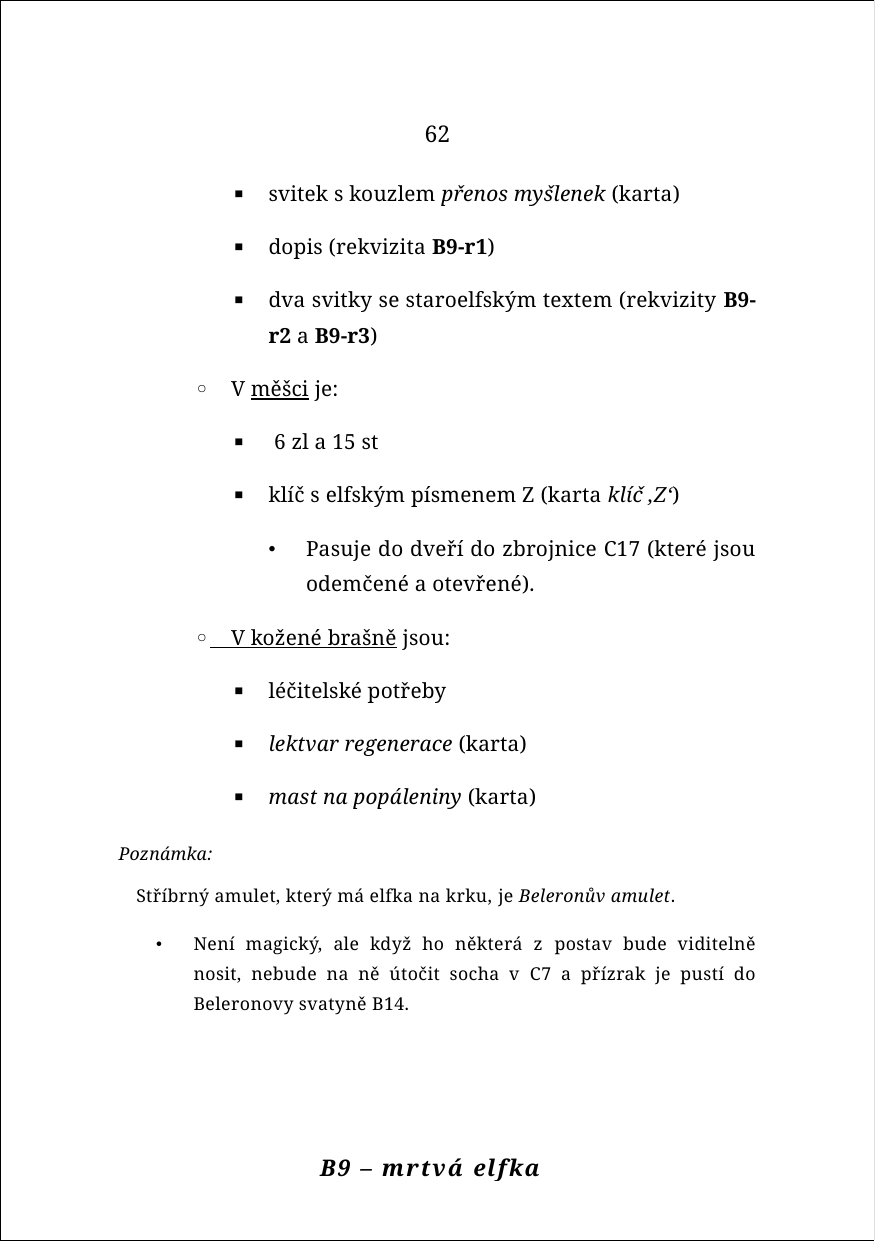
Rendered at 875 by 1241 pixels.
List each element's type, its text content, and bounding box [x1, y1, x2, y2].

list Pasuje do dveří do zbrojnice C17 (které jsou odemčené a⁠ otevřené). [268, 534, 756, 598]
list léčitelské potřeby [231, 676, 756, 704]
list svitek s⁠ kouzlem přenos myšlenek (karta) [231, 179, 756, 207]
list Není magický, ale když ho některá z⁠ postav bude viditelně nosit, nebude na ně útočit socha v⁠ C7 a⁠ přízrak je pustí do Beleronovy svatyně B14. [156, 931, 756, 1016]
text Poznámka: [118, 841, 756, 866]
list dopis (rekvizita B9-r1) [231, 232, 756, 261]
list lektvar regenerace (karta) [231, 729, 756, 757]
list klíč s⁠ elfským písmenem Z⁠ (karta klíč ‚Z‘) [231, 481, 756, 509]
text Stříbrný amulet, který má elfka na krku, je Beleronův amulet. [136, 883, 756, 908]
list V⁠ měšci je: [193, 374, 756, 403]
list mast na popáleniny (karta) [231, 782, 756, 811]
list dva svitky se staroelfským textem (rekvizity B9-r2 a⁠ B9-r3) [231, 285, 756, 349]
list V⁠ kožené brašně jsou: [193, 623, 756, 651]
list 6 zl a⁠ 15 st [231, 427, 756, 456]
